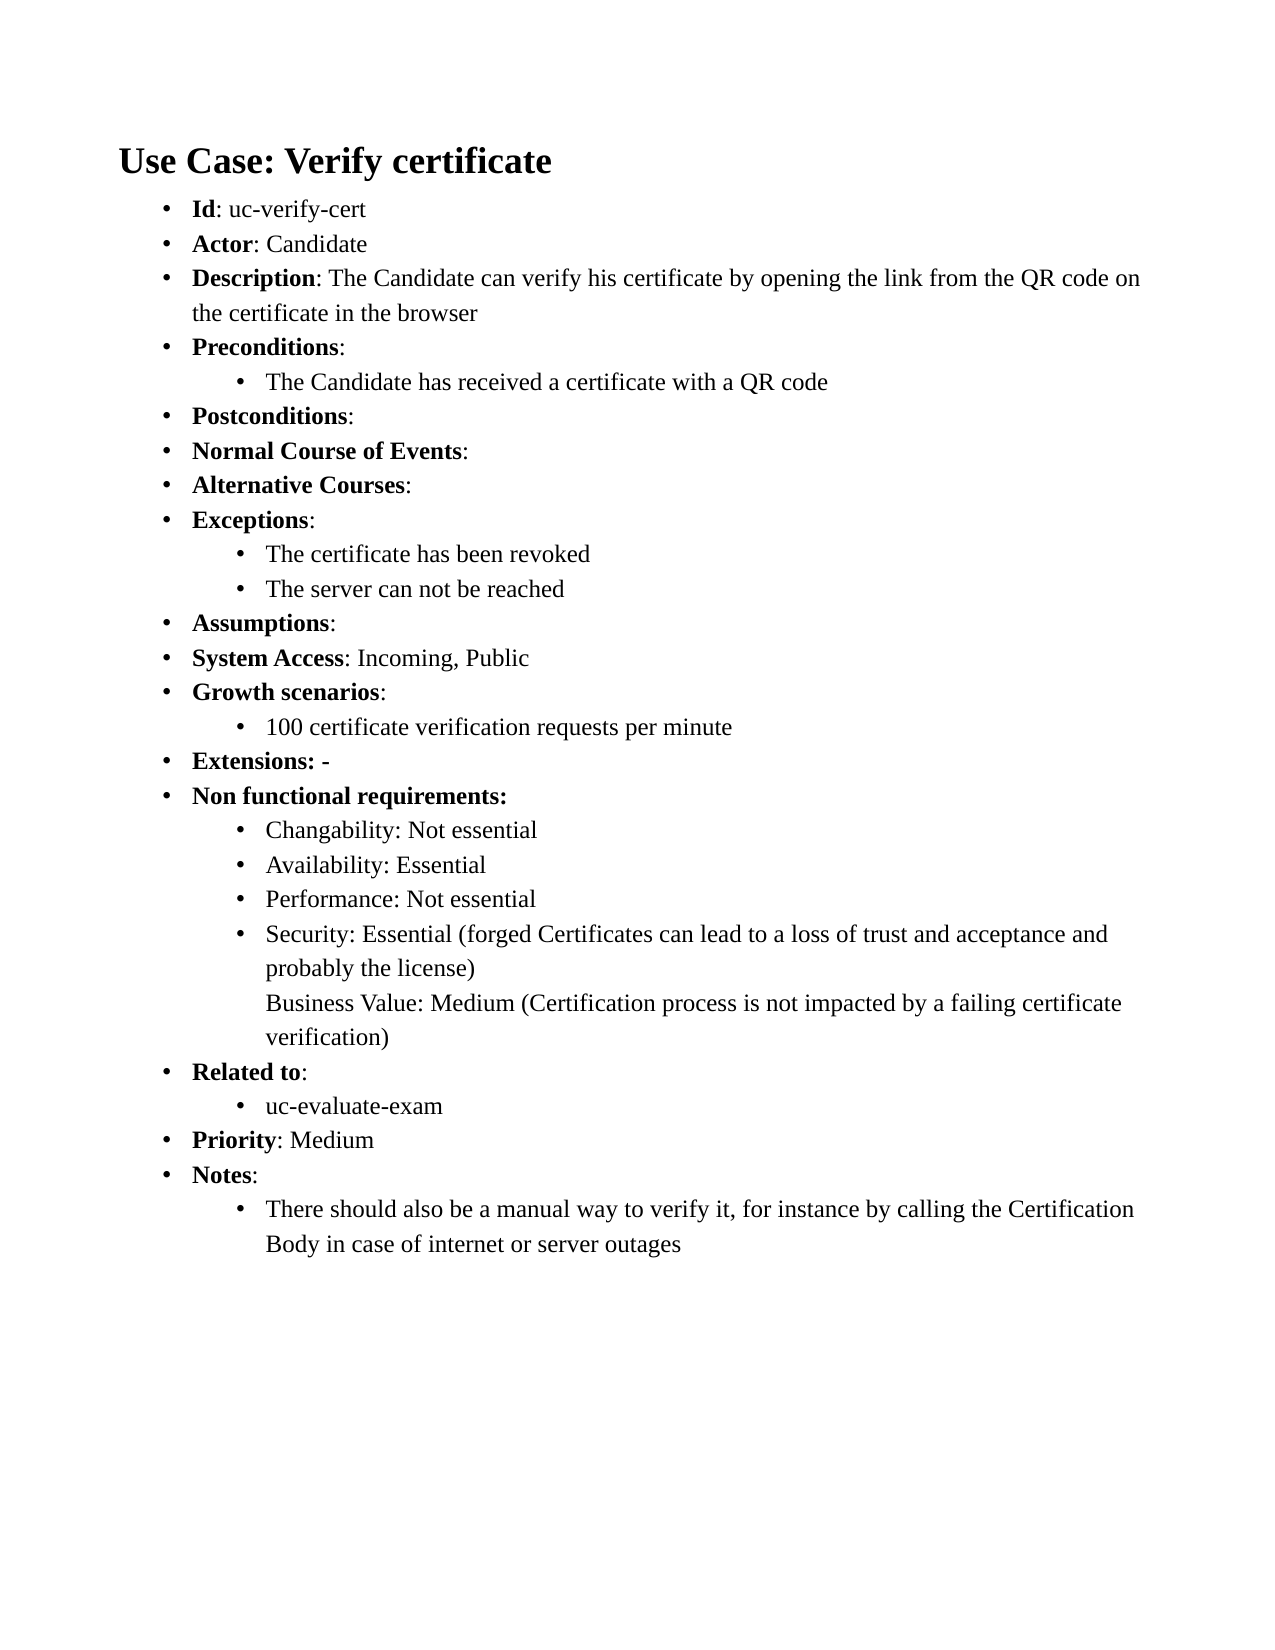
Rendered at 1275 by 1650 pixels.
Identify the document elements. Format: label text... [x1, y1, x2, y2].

list The certificate has been revoked [236, 539, 1157, 568]
list Non functional requirements: [162, 781, 1157, 809]
list Priority: Medium [162, 1126, 1157, 1154]
list Changability: Not essential [236, 815, 1157, 844]
list The Candidate has received a certificate with a QR code [236, 367, 1157, 396]
list Assumptions: [162, 608, 1157, 637]
list There should also be a manual way to verify it, for instance by calling the Certification Body in case of internet or server outages [236, 1194, 1157, 1258]
list System Access: Incoming, Public [162, 643, 1157, 672]
list Extensions: - [162, 746, 1157, 775]
list Security: Essential (forged Certificates can lead to a loss of trust and acceptance and probably the license) [236, 919, 1157, 982]
list Normal Course of Events: [162, 436, 1157, 465]
subtitle Use Case: Verify certificate [118, 139, 1157, 182]
list Notes: [162, 1160, 1157, 1189]
list Actor: Candidate [162, 229, 1157, 258]
list Growth scenarios: [162, 677, 1157, 706]
list Related to: [162, 1057, 1157, 1085]
list Exceptions: [162, 505, 1157, 534]
list Id: uc-verify-cert [162, 194, 1157, 223]
list Postconditions: [162, 401, 1157, 430]
list Performance: Not essential [236, 884, 1157, 913]
list Preconditions: [162, 332, 1157, 361]
list Alternative Courses: [162, 470, 1157, 499]
list Description: The Candidate can verify his certificate by opening the link from the QR code on the certificate in the browser [162, 263, 1157, 327]
list 100 certificate verification requests per minute [236, 712, 1157, 741]
list The server can not be reached [236, 574, 1157, 603]
list Business Value: Medium (Certification process is not impacted by a failing certificate verification) [236, 988, 1157, 1051]
list uc-evaluate-exam [236, 1091, 1157, 1120]
list Availability: Essential [236, 850, 1157, 878]
